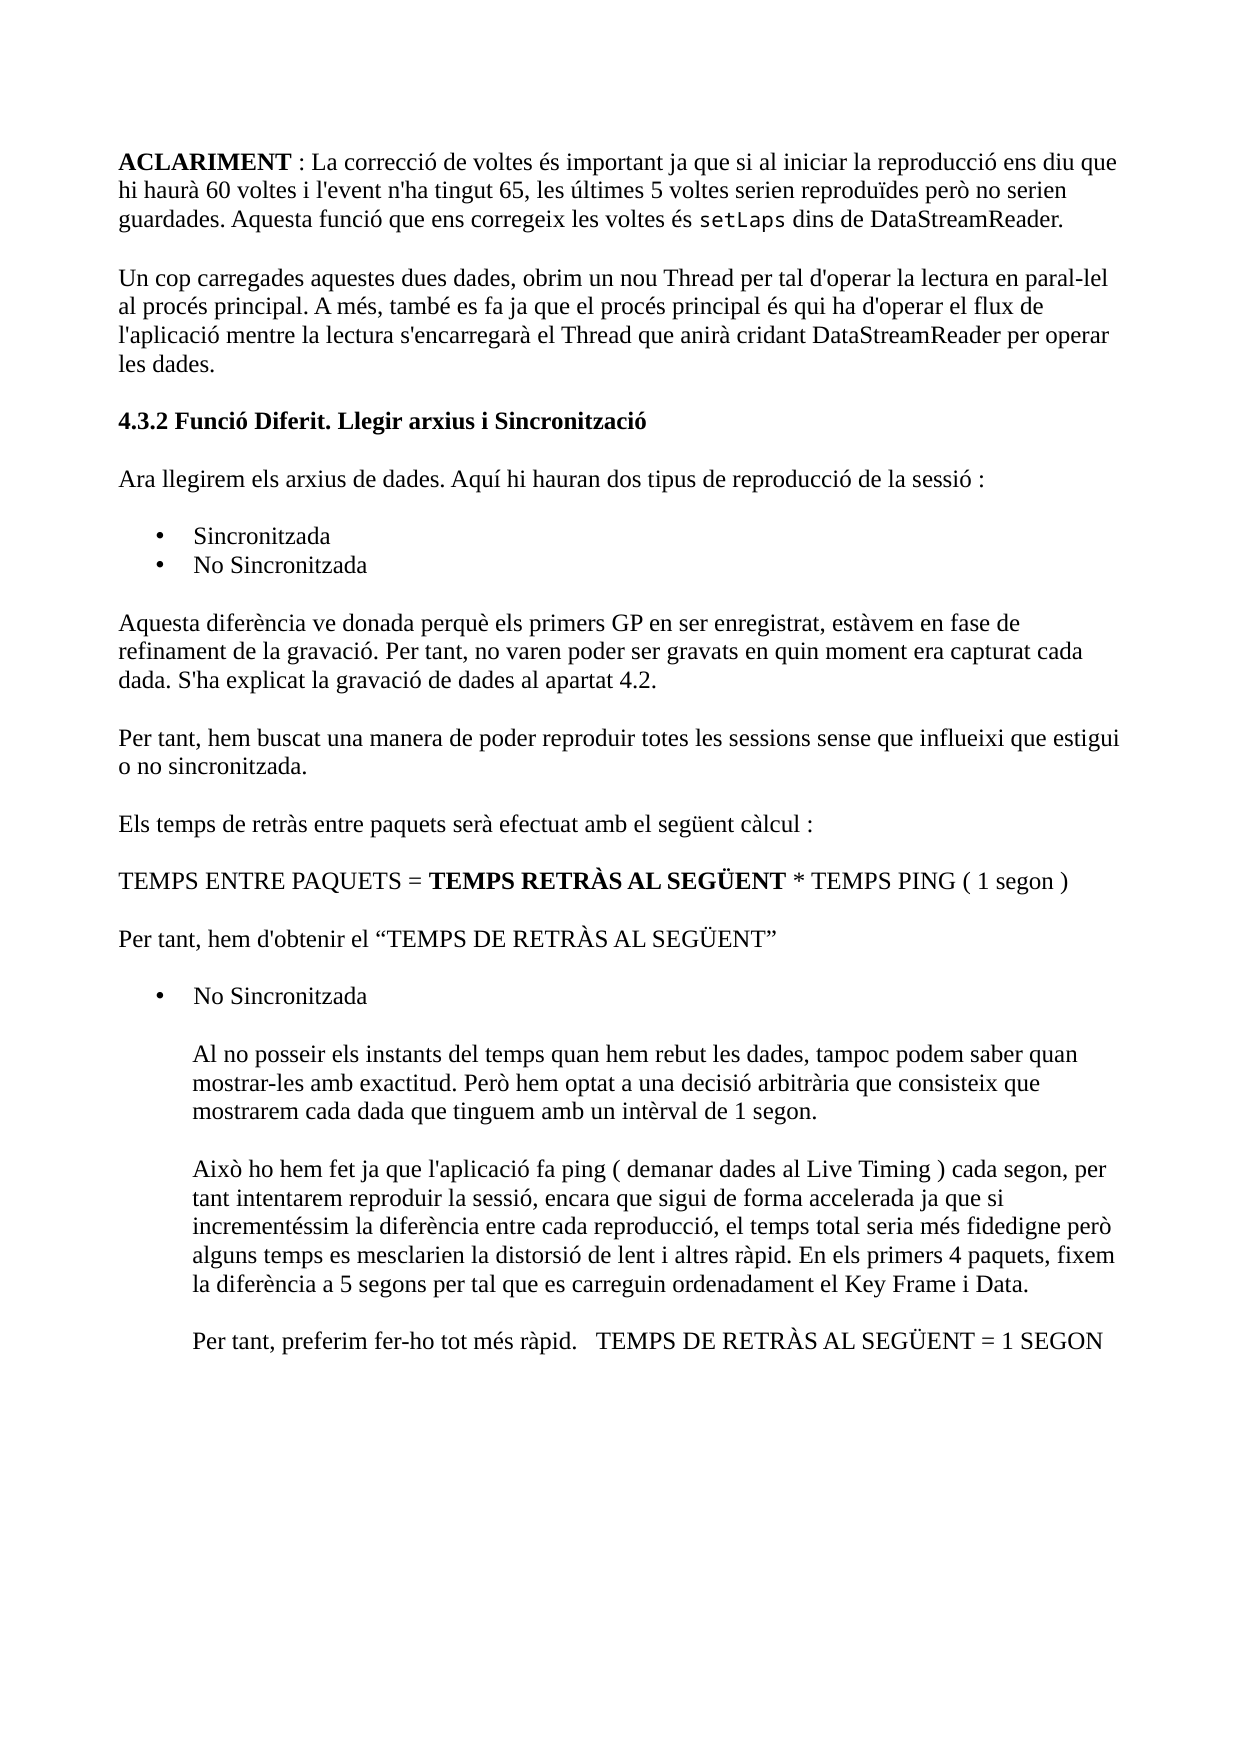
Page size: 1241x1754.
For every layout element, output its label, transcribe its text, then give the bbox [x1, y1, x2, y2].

list No Sincronitzada [156, 981, 1122, 1010]
text Per tant, hem buscat una manera de poder reproduir totes les sessions sense que influeixi que estigui o no sincronitzada. [118, 723, 1122, 780]
text Els temps de retràs entre paquets serà efectuat amb el següent càlcul : [118, 809, 1122, 838]
text Aquesta diferència ve donada perquè els primers GP en ser enregistrat, estàvem en fase de refinament de la gravació. Per tant, no varen poder ser gravats en quin moment era capturat cada dada. S'ha explicat la gravació de dades al apartat 4.2. [118, 608, 1122, 694]
text 4.3.2 Funció Diferit. Llegir arxius i Sincronització [118, 406, 1122, 435]
text Ara llegirem els arxius de dades. Aquí hi hauran dos tipus de reproducció de la sessió : [118, 464, 1122, 493]
text Això ho hem fet ja que l'aplicació fa ping ( demanar dades al Live Timing ) cada segon, per tant intentarem reproduir la sessió, encara que sigui de forma accelerada ja que si incrementéssim la diferència entre cada reproducció, el temps total seria més fidedigne però alguns temps es mesclarien la distorsió de lent i altres ràpid. En els primers 4 paquets, fixem la diferència a 5 segons per tal que es carreguin ordenadament el Key Frame i Data. Per tant, preferim fer-ho tot més ràpid. TEMPS DE RETRÀS AL SEGÜENT = 1 SEGON [118, 1154, 1122, 1355]
list No Sincronitzada [156, 550, 1122, 579]
text TEMPS ENTRE PAQUETS = TEMPS RETRÀS AL SEGÜENT * TEMPS PING ( 1 segon ) [118, 866, 1122, 895]
text ACLARIMENT : La correcció de voltes és important ja que si al iniciar la reproducció ens diu que hi haurà 60 voltes i l'event n'ha tingut 65, les últimes 5 voltes serien reproduïdes però no serien guardades. Aquesta funció que ens corregeix les voltes és setLaps dins de DataStreamReader. [118, 147, 1122, 234]
text Per tant, hem d'obtenir el “TEMPS DE RETRÀS AL SEGÜENT” [118, 924, 1122, 953]
text Un cop carregades aquestes dues dades, obrim un nou Thread per tal d'operar la lectura en paral-lel al procés principal. A més, també es fa ja que el procés principal és qui ha d'operar el flux de l'aplicació mentre la lectura s'encarregarà el Thread que anirà cridant DataStreamReader per operar les dades. [118, 263, 1122, 378]
list Sincronitzada [156, 521, 1122, 550]
text Al no posseir els instants del temps quan hem rebut les dades, tampoc podem saber quan mostrar-les amb exactitud. Però hem optat a una decisió arbitrària que consisteix que mostrarem cada dada que tinguem amb un intèrval de 1 segon. [118, 1039, 1122, 1125]
